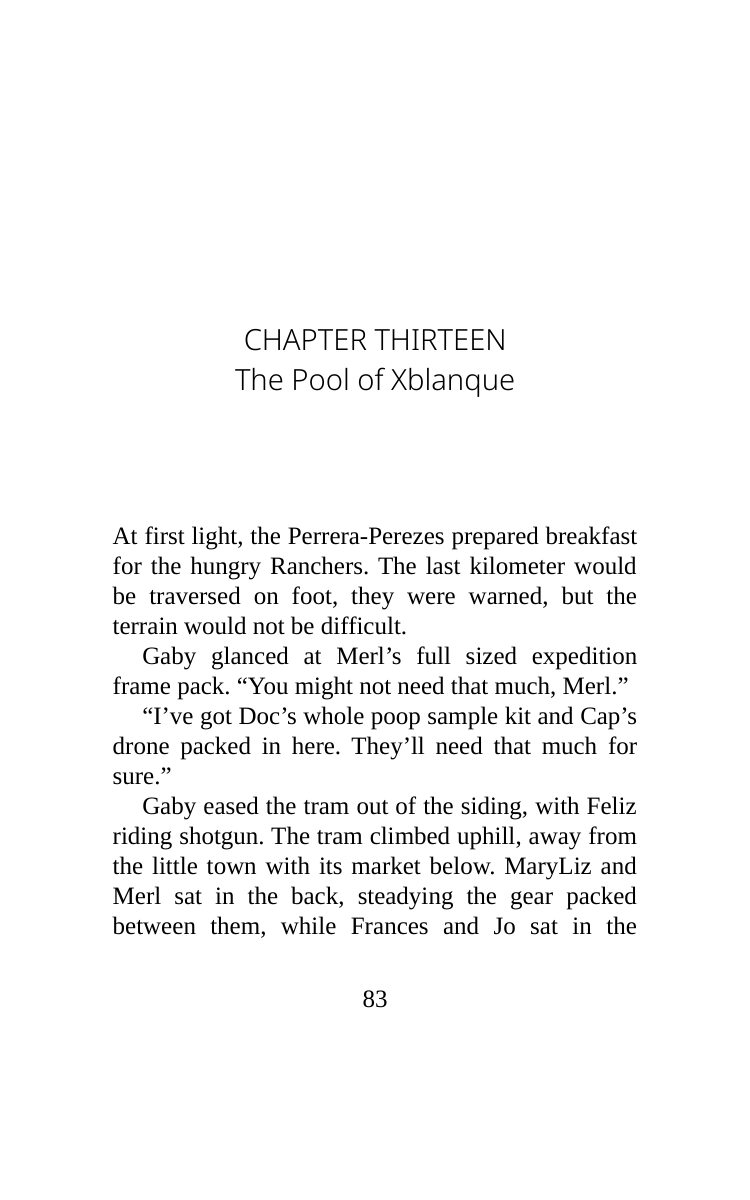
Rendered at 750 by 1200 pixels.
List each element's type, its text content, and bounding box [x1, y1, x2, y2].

text At first light, the Perrera-Perezes prepared breakfast for the hungry Ranchers. The last kilometer would be traversed on foot, they were warned, but the terrain would not be difficult. [112, 520, 637, 640]
text “I’ve got Doc’s whole poop sample kit and Cap’s drone packed in here. They’ll need that much for sure.” [112, 700, 637, 790]
subtitle CHAPTER THIRTEEN The Pool of Xblanque [112, 319, 637, 399]
text Gaby glanced at Merl’s full sized expedition frame pack. “You might not need that much, Merl.” [112, 640, 637, 700]
text Gaby eased the tram out of the siding, with Feliz riding shotgun. The tram climbed uphill, away from the little town with its market below. MaryLiz and Merl sat in the back, steadying the gear packed between them, while Frances and Jo sat in the [112, 790, 637, 940]
